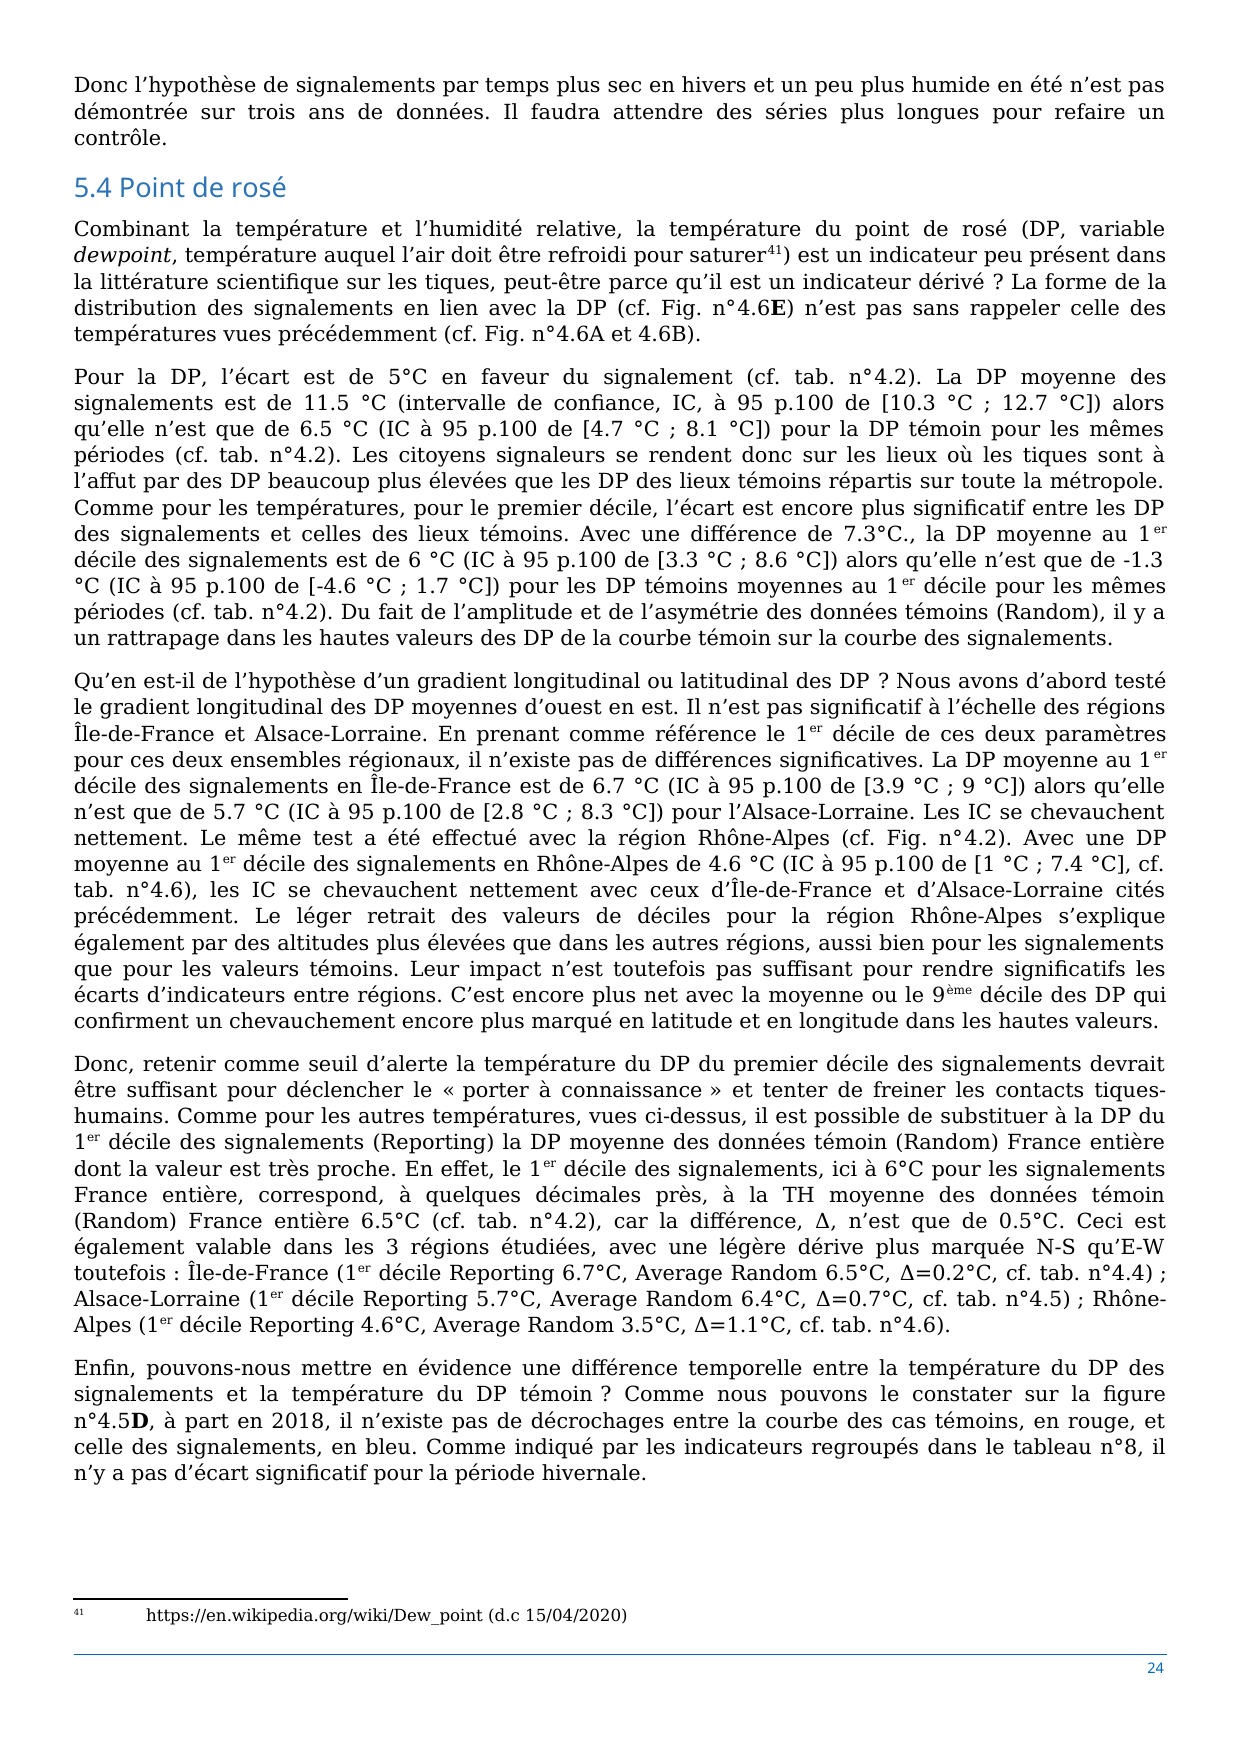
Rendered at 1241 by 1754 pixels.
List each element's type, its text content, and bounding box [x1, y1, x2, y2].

text Donc, retenir comme seuil d’alerte la température du DP du premier décile des signalements devrait être suffisant pour déclencher le « porter à connaissance » et tenter de freiner les contacts tiques-humains. Comme pour les autres températures, vues ci-dessus, il est possible de substituer à la DP du 1er décile des signalements (Reporting) la DP moyenne des données témoin (Random) France entière dont la valeur est très proche. En effet, le 1er décile des signalements, ici à 6°C pour les signalements France entière, correspond, à quelques décimales près, à la TH moyenne des données témoin (Random) France entière 6.5°C (cf. tab. n°4.2), car la différence, Δ, n’est que de 0.5°C. Ceci est également valable dans les 3 régions étudiées, avec une légère dérive plus marquée N-S qu’E-W toutefois : Île-de-France (1er décile Reporting 6.7°C, Average Random 6.5°C, Δ=0.2°C, cf. tab. n°4.4) ; Alsace-Lorraine (1er décile Reporting 5.7°C, Average Random 6.4°C, Δ=0.7°C, cf. tab. n°4.5) ; Rhône-Alpes (1er décile Reporting 4.6°C, Average Random 3.5°C, Δ=1.1°C, cf. tab. n°4.6). [73, 1052, 1167, 1338]
text https://en.wikipedia.org/wiki/Dew_point (d.c 15/04/2020) [73, 1606, 1167, 1625]
text Pour la DP, l’écart est de 5°C en faveur du signalement (cf. tab. n°4.2). La DP moyenne des signalements est de 11.5 °C (intervalle de confiance, IC, à 95 p.100 de [10.3 °C ; 12.7 °C]) alors qu’elle n’est que de 6.5 °C (IC à 95 p.100 de [4.7 °C ; 8.1 °C]) pour la DP témoin pour les mêmes périodes (cf. tab. n°4.2). Les citoyens signaleurs se rendent donc sur les lieux où les tiques sont à l’affut par des DP beaucoup plus élevées que les DP des lieux témoins répartis sur toute la métropole. Comme pour les températures, pour le premier décile, l’écart est encore plus significatif entre les DP des signalements et celles des lieux témoins. Avec une différence de 7.3°C., la DP moyenne au 1er décile des signalements est de 6 °C (IC à 95 p.100 de [3.3 °C ; 8.6 °C]) alors qu’elle n’est que de -1.3 °C (IC à 95 p.100 de [-4.6 °C ; 1.7 °C]) pour les DP témoins moyennes au 1er décile pour les mêmes périodes (cf. tab. n°4.2). Du fait de l’amplitude et de l’asymétrie des données témoins (Random), il y a un rattrapage dans les hautes valeurs des DP de la courbe témoin sur la courbe des signalements. [73, 365, 1167, 651]
text Qu’en est-il de l’hypothèse d’un gradient longitudinal ou latitudinal des DP ? Nous avons d’abord testé le gradient longitudinal des DP moyennes d’ouest en est. Il n’est pas significatif à l’échelle des régions Île-de-France et Alsace-Lorraine. En prenant comme référence le 1er décile de ces deux paramètres pour ces deux ensembles régionaux, il n’existe pas de différences significatives. La DP moyenne au 1er décile des signalements en Île-de-France est de 6.7 °C (IC à 95 p.100 de [3.9 °C ; 9 °C]) alors qu’elle n’est que de 5.7 °C (IC à 95 p.100 de [2.8 °C ; 8.3 °C]) pour l’Alsace-Lorraine. Les IC se chevauchent nettement. Le même test a été effectué avec la région Rhône-Alpes (cf. Fig. n°4.2). Avec une DP moyenne au 1er décile des signalements en Rhône-Alpes de 4.6 °C (IC à 95 p.100 de [1 °C ; 7.4 °C], cf. tab. n°4.6), les IC se chevauchent nettement avec ceux d’Île-de-France et d’Alsace-Lorraine cités précédemment. Le léger retrait des valeurs de déciles pour la région Rhône-Alpes s’explique également par des altitudes plus élevées que dans les autres régions, aussi bien pour les signalements que pour les valeurs témoins. Leur impact n’est toutefois pas suffisant pour rendre significatifs les écarts d’indicateurs entre régions. C’est encore plus net avec la moyenne ou le 9ème décile des DP qui confirment un chevauchement encore plus marqué en latitude et en longitude dans les hautes valeurs. [73, 669, 1167, 1033]
text Donc l’hypothèse de signalements par temps plus sec en hivers et un peu plus humide en été n’est pas démontrée sur trois ans de données. Il faudra attendre des séries plus longues pour refaire un contrôle. [73, 73, 1167, 150]
text Enfin, pouvons-nous mettre en évidence une différence temporelle entre la température du DP des signalements et la température du DP témoin ? Comme nous pouvons le constater sur la figure n°4.5D, à part en 2018, il n’existe pas de décrochages entre la courbe des cas témoins, en rouge, et celle des signalements, en bleu. Comme indiqué par les indicateurs regroupés dans le tableau n°8, il n’y a pas d’écart significatif pour la période hivernale. [73, 1356, 1167, 1485]
subtitle 5.4 Point de rosé [73, 169, 1167, 206]
text Combinant la température et l’humidité relative, la température du point de rosé (DP, variable dewpoint, température auquel l’air doit être refroidi pour saturer) est un indicateur peu présent dans la littérature scientifique sur les tiques, peut-être parce qu’il est un indicateur dérivé ? La forme de la distribution des signalements en lien avec la DP (cf. Fig. n°4.6E) n’est pas sans rappeler celle des températures vues précédemment (cf. Fig. n°4.6A et 4.6B). [73, 217, 1167, 346]
